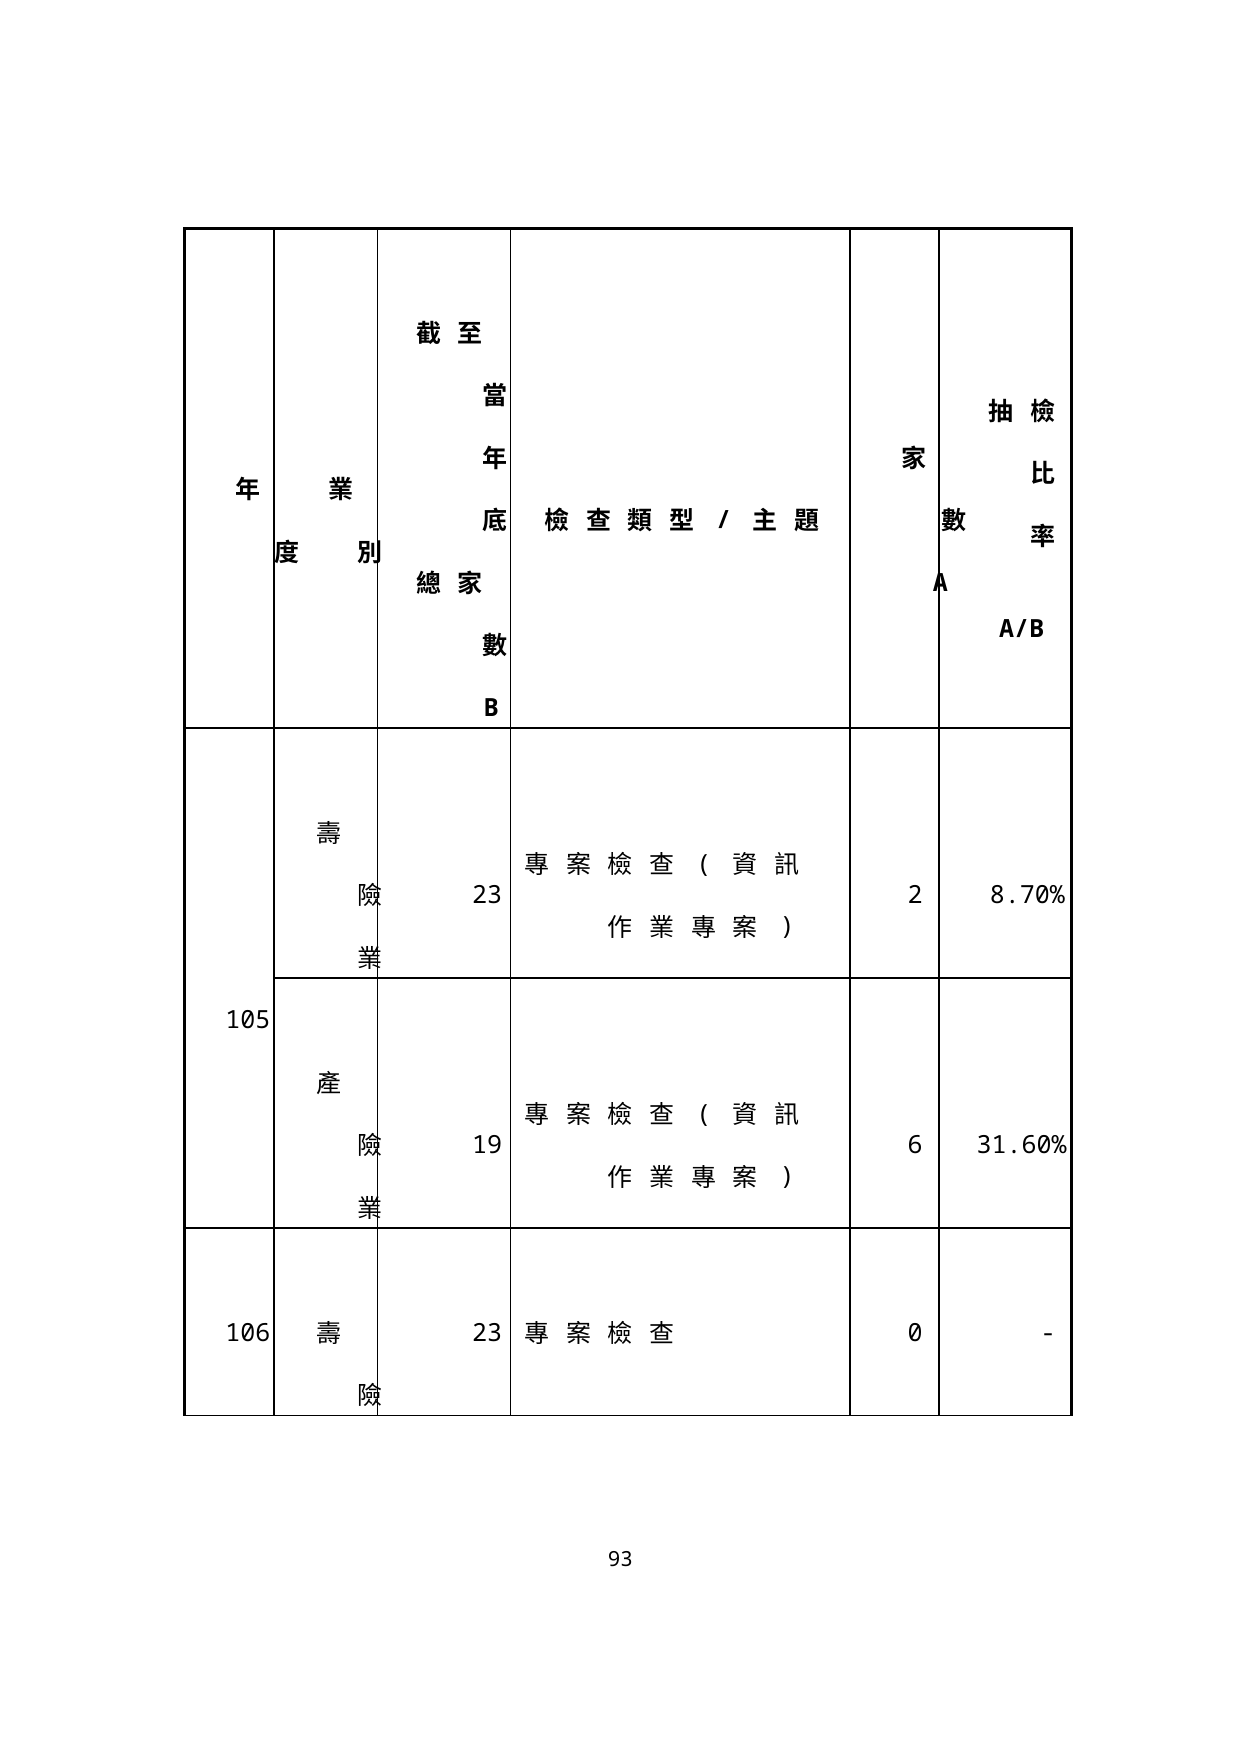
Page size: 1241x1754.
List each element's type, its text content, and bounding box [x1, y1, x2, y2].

table_cell 23 [378, 729, 510, 977]
table_header 截至當年底 總家數B [378, 230, 510, 727]
table_cell 23 [378, 1229, 510, 1415]
table_cell 31.60% [940, 979, 1070, 1227]
table_header 抽檢比率 A/B [940, 230, 1070, 727]
table_cell 19 [378, 979, 510, 1227]
table_header 檢查類型/主題 [511, 230, 849, 727]
table_cell 106 [186, 1229, 273, 1415]
table_cell 105 [186, 729, 273, 1227]
table_cell 6 [851, 979, 938, 1227]
table_cell 0 [851, 1229, 938, 1415]
table_cell 專案檢查(資訊作業專案) [511, 729, 849, 977]
table_cell 壽險業 [275, 729, 377, 977]
table_cell 專案檢查 [511, 1229, 849, 1415]
table_cell 專案檢查(資訊作業專案) [511, 979, 849, 1227]
table_cell 壽險業 [275, 1229, 377, 1415]
table_header 業別 [275, 230, 377, 727]
table_header 年度 [186, 230, 273, 727]
table_cell 產險業 [275, 979, 377, 1227]
table_cell 2 [851, 729, 938, 977]
table_cell - [940, 1229, 1070, 1415]
table_cell 8.70% [940, 729, 1070, 977]
table_header 家數A [851, 230, 938, 727]
